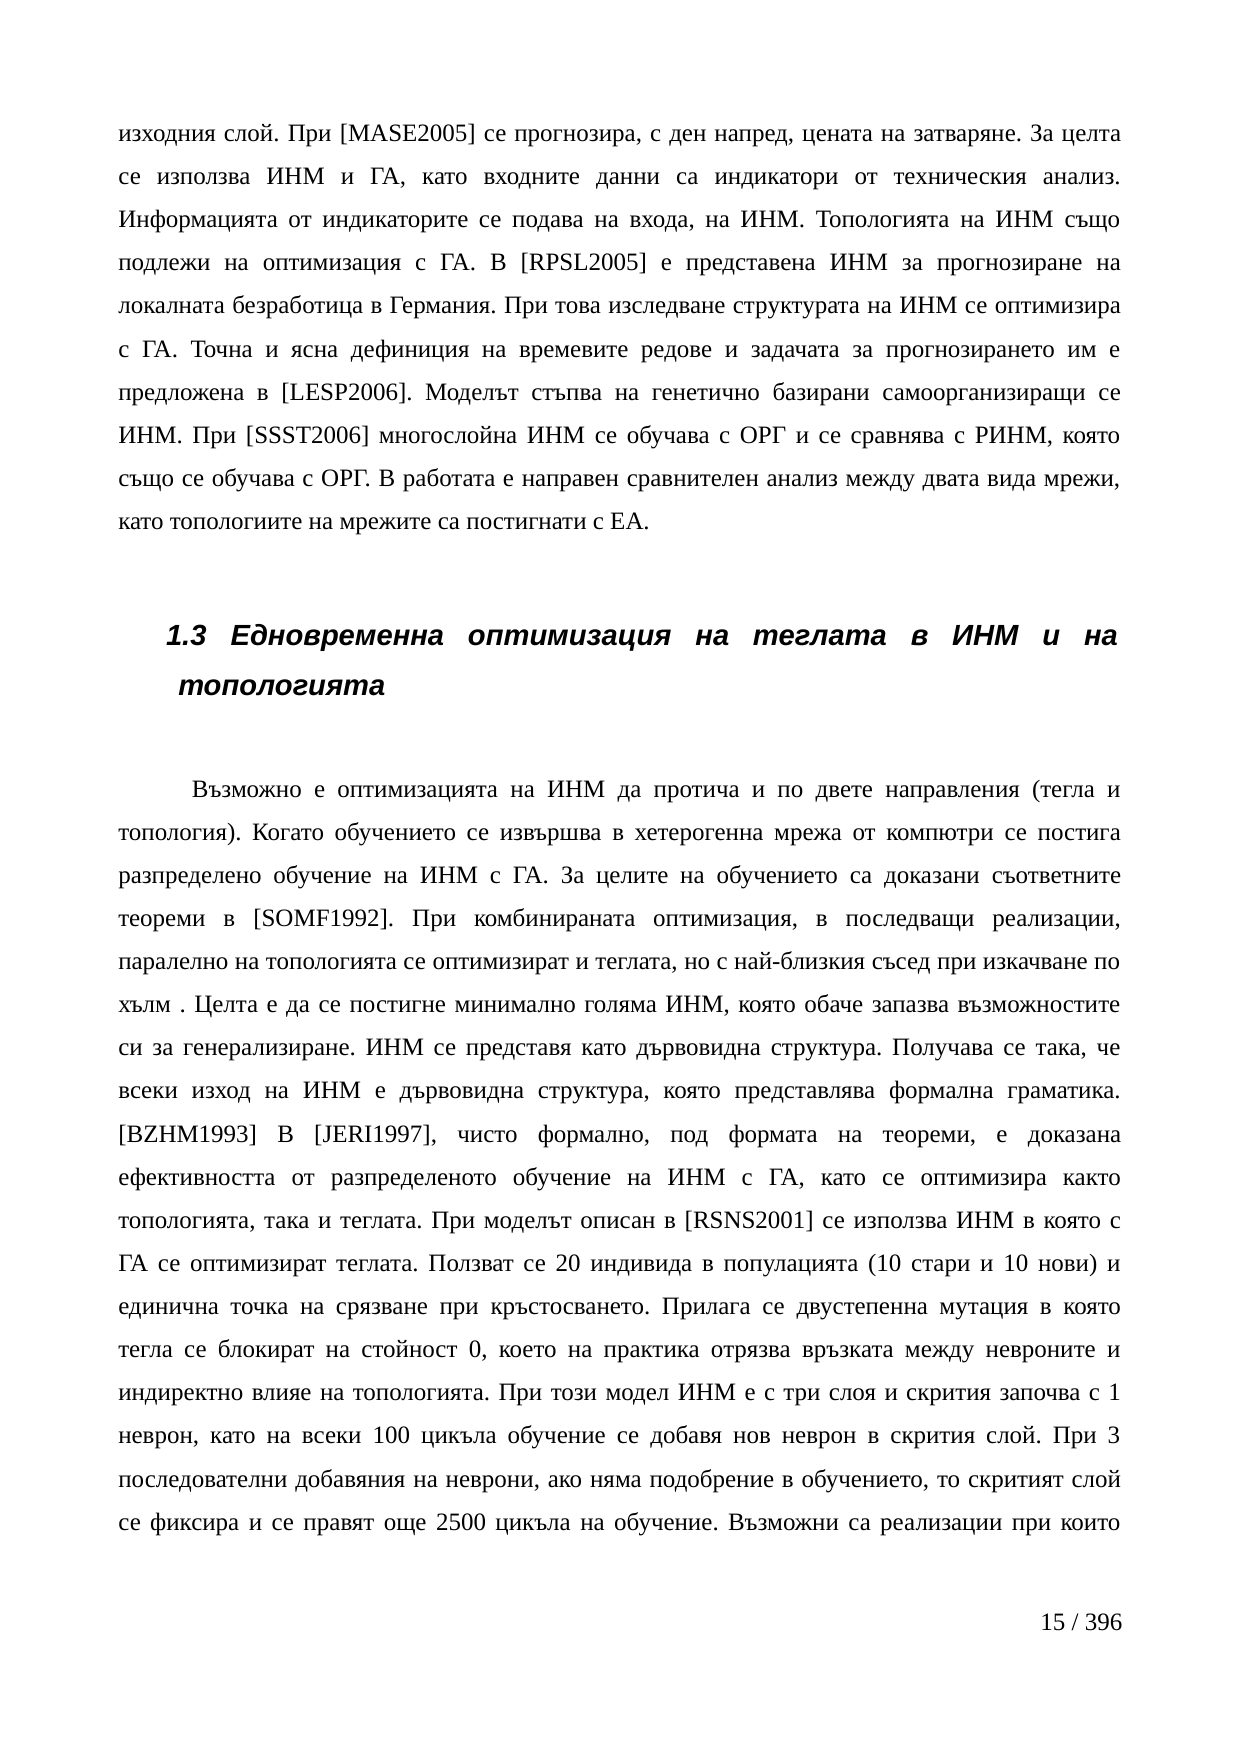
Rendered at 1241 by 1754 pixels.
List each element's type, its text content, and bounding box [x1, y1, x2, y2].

subtitle 1.3 Едновременна оптимизация на теглата в ИНМ и на топологията [118, 617, 1122, 701]
text Възможно е оптимизацията на ИНМ да протича и по двете направления (тегла и топология). Когато обучението се извършва в хетерогенна мрежа от компютри се постига разпределено обучение на ИНМ с ГА. За целите на обучението са доказани съответните теореми в [SOMF1992]. При комбинираната оптимизация, в последващи реализации, паралелно на топологията се оптимизират и теглата, но с най-близкия съсед при изкачване по хълм . Целта е да се постигне минимално голяма ИНМ, която обаче запазва възможностите си за генерализиране. ИНМ се представя като дървовидна структура. Получава се така, че всеки изход на ИНМ е дървовидна структура, която представлява формална граматика.[BZHM1993] В [JERI1997], чисто формално, под формата на теореми, е доказана ефективността от разпределеното обучение на ИНМ с ГА, като се оптимизира както топологията, така и теглата. При моделът описан в [RSNS2001] се използва ИНМ в която с ГА се оптимизират теглата. Ползват се 20 индивида в популацията (10 стари и 10 нови) и единична точка на срязване при кръстосването. Прилага се двустепенна мутация в която тегла се блокират на стойност 0, което на практика отрязва връзката между невроните и индиректно влияе на топологията. При този модел ИНМ е с три слоя и скрития започва с 1 неврон, като на всеки 100 цикъла обучение се добавя нов неврон в скрития слой. При 3 последователни добавяния на неврони, ако няма подобрение в обучението, то скритият слой се фиксира и се правят още 2500 цикъла на обучение. Възможни са реализации при които [118, 774, 1122, 1536]
text изходния слой. При [MASE2005] се прогнозира, с ден напред, цената на затваряне. За целта се използва ИНМ и ГА, като входните данни са индикатори от техническия анализ. Информацията от индикаторите се подава на входа, на ИНМ. Топологията на ИНМ също подлежи на оптимизация с ГА. В [RPSL2005] е представена ИНМ за прогнозиране на локалната безработица в Германия. При това изследване структурата на ИНМ се оптимизира с ГА. Точна и ясна дефиниция на времевите редове и задачата за прогнозирането им е предложена в [LESP2006]. Моделът стъпва на генетично базирани самоорганизиращи се ИНМ. При [SSST2006] многослойна ИНМ се обучава с ОРГ и се сравнява с РИНМ, която също се обучава с ОРГ. В работата е направен сравнителен анализ между двата вида мрежи, като топологиите на мрежите са постигнати с ЕА. [118, 118, 1122, 535]
